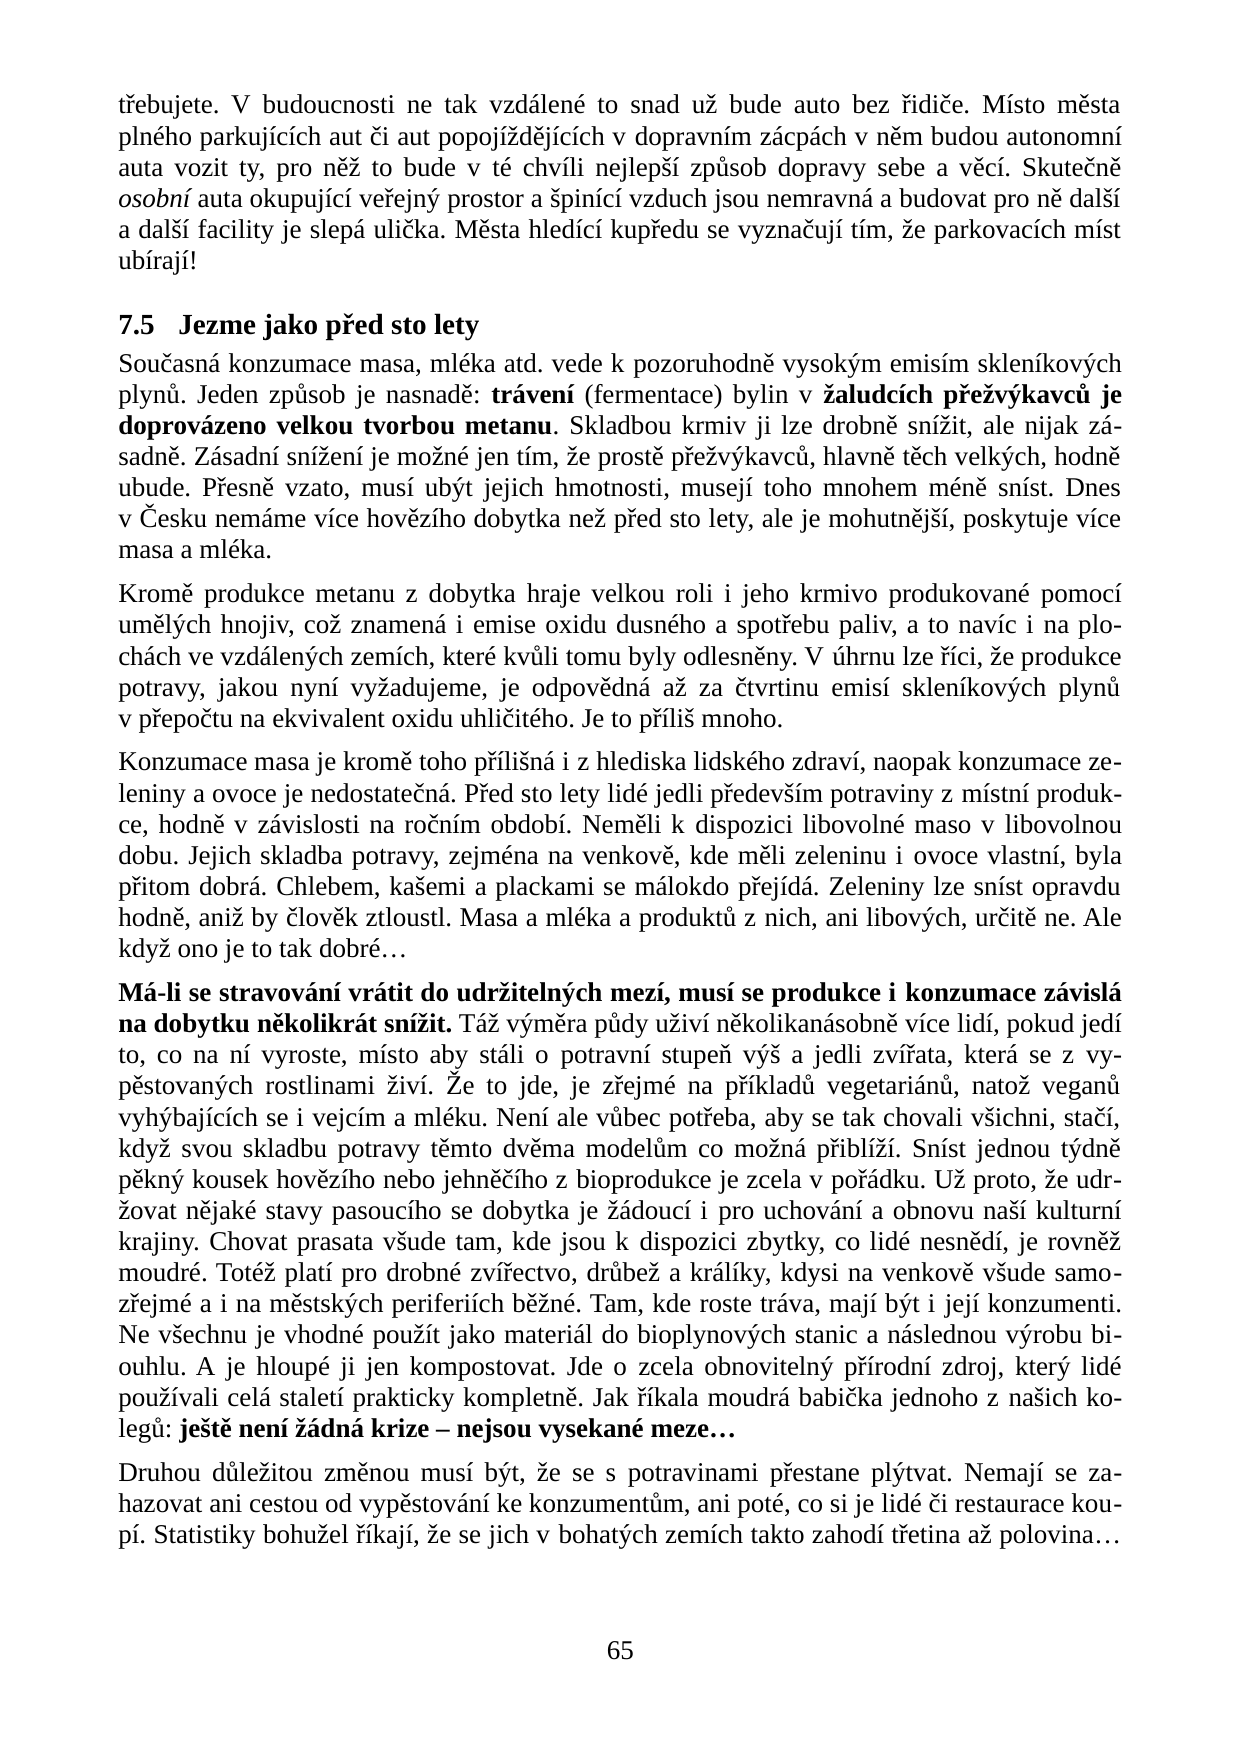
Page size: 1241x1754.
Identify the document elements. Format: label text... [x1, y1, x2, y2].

text Má-li se stravování vrátit do udržitelných mezí, musí se produkce i⁠ konzumace závislá na dobytku několikrát snížit. Táž výměra půdy uživí několikanásobně více lidí, pokud jedí to, co na ní vyroste, místo aby stáli o⁠ potravní stupeň výš a jedli zvířata, která se z⁠ vy­pěstovaných rostlinami živí. Že to jde, je zřejmé na příkladů vegetariánů, natož veganů vyhýbajících se i⁠ vejcím a mléku. Není ale vůbec potřeba, aby se tak chovali všichni, stačí, když svou skladbu potravy těmto dvěma modelům co možná přiblíží. Sníst jednou týdně pěkný kousek hovězího nebo jehněčího z⁠ bioprodukce je zcela v⁠ pořádku. Už proto, že udr­žovat nějaké stavy pasoucího se dobytka je žádoucí i⁠ pro uchování a obnovu naší kulturní krajiny. Chovat prasata všude tam, kde jsou k⁠ dispozici zbytky, co lidé nesnědí, je rovněž moudré. Totéž platí pro drobné zvířectvo, drůbež a králíky, kdysi na venkově všude samo­zřejmé a i⁠ na městských periferiích běžné. Tam, kde roste tráva, mají být i⁠ její konzumenti. Ne všechnu je vhodné použít jako materiál do bioplynových stanic a následnou výrobu bi­ouhlu. A⁠ je hloupé ji jen kompostovat. Jde o⁠ zcela obnovitelný přírodní zdroj, který lidé pou­žívali celá staletí prakticky kompletně. Jak říkala moudrá babička jednoho z⁠ našich ko­legů: ještě není žádná krize – nejsou vysekané meze… [118, 976, 1122, 1443]
text Konzumace masa je kromě toho přílišná i⁠ z⁠ hlediska lidského zdraví, naopak konzumace ze­leniny a ovoce je nedostatečná. Před sto lety lidé jedli především potraviny z⁠ místní produk­ce, hodně v⁠ závislosti na ročním období. Neměli k⁠ dispozici libovolné maso v⁠ libovolnou dobu. Jejich skladba potravy, zejména na venkově, kde měli zeleninu i⁠ ovoce vlastní, byla přitom dobrá. Chlebem, kašemi a plackami se málokdo přejídá. Zeleniny lze sníst opravdu hodně, aniž by člověk ztloustl. Masa a mléka a produktů z⁠ nich, ani libových, určitě ne. Ale když ono je to tak dobré… [118, 746, 1122, 963]
text Druhou důležitou změnou musí být, že se s⁠ potravinami přestane plýtvat. Nemají se za­hazovat ani cestou od vypěstování ke konzumentům, ani poté, co si je lidé či restaurace kou­pí. Statistiky bohužel říkají, že se jich v⁠ bohatých zemích takto zahodí třetina až polovina… [118, 1456, 1122, 1549]
text třebujete. V⁠ budoucnosti ne tak vzdálené to snad už bude auto bez řidiče. Místo města plného parkujících aut či aut popojíždějících v⁠ dopravním zácpách v⁠ něm budou autonomní auta vozit ty, pro něž to bude v⁠ té chvíli nejlepší způsob dopravy sebe a věcí. Skutečně osobní auta okupující veřejný prostor a špinící vzduch jsou nemravná a budovat pro ně další a další facility je slepá ulička. Města hledící kupředu se vyznačují tím, že parkovacích míst ubírají! [118, 88, 1122, 275]
text Současná konzumace masa, mléka atd. vede k⁠ pozoruhodně vysokým emisím skleníkových plynů. Jeden způsob je nasnadě: trávení (fermentace) bylin v⁠ žaludcích přežvýkavců je doprovázeno velkou tvorbou metanu. Skladbou krmiv ji lze drobně snížit, ale nijak zá­sadně. Zásadní snížení je možné jen tím, že prostě přežvýkavců, hlavně těch velkých, hodně ubude. Přesně vzato, musí ubýt jejich hmotnosti, musejí toho mnohem méně sníst. Dnes v⁠ Česku nemáme více hovězího dobytka než před sto lety, ale je mohutnější, poskytuje více masa a mléka. [118, 347, 1122, 565]
subtitle Jezme jako před sto lety [118, 307, 1122, 340]
text Kromě produkce metanu z⁠ dobytka hraje velkou roli i⁠ jeho krmivo produkované pomocí umělých hnojiv, což znamená i⁠ emise oxidu dusného a spotřebu paliv, a to navíc i⁠ na plo­chách ve vzdálených zemích, které kvůli tomu byly odlesněny. V⁠ úhrnu lze říci, že produkce potravy, jakou nyní vyžadujeme, je odpovědná až za čtvrtinu emisí skleníkových plynů v⁠ přepočtu na ekvivalent oxidu uhličitého. Je to příliš mnoho. [118, 577, 1122, 733]
